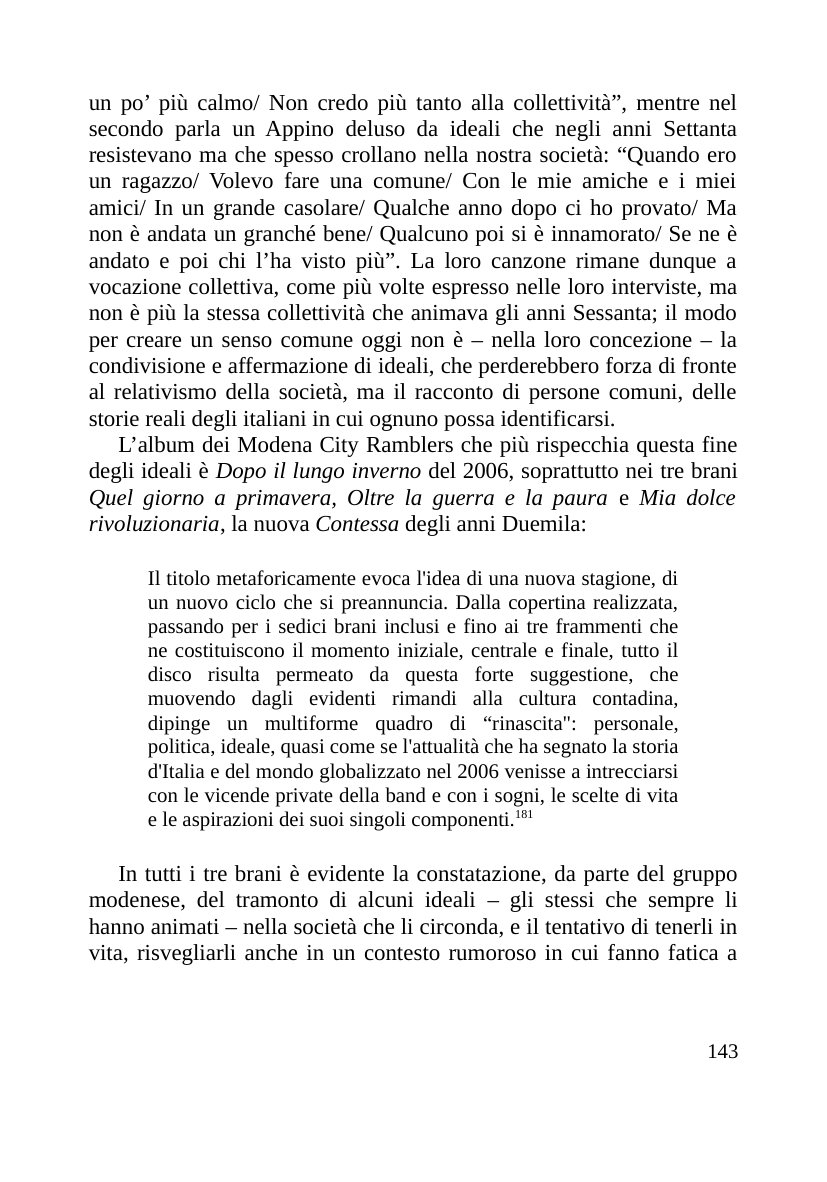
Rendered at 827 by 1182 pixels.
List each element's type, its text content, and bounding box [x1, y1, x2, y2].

text Il titolo metaforicamente evoca l'idea di una nuova stagione, di un nuovo ciclo che si preannuncia. Dalla copertina realizzata, passando per i sedici brani inclusi e fino ai tre frammenti che ne costituiscono il momento iniziale, centrale e finale, tutto il disco risulta permeato da questa forte suggestione, che muovendo dagli evidenti rimandi alla cultura contadina, dipinge un multiforme quadro di “rinascita": personale, politica, ideale, quasi come se l'attualità che ha segnato la storia d'Italia e del mondo globalizzato nel 2006 venisse a intrecciarsi con le vicende private della band e con i sogni, le scelte di vita e le aspirazioni dei suoi singoli componenti. [148, 566, 679, 831]
text un po’ più calmo/ Non credo più tanto alla collettività”, mentre nel secondo parla un Appino deluso da ideali che negli anni Settanta resistevano ma che spesso crollano nella nostra società: “Quando ero un ragazzo/ Volevo fare una comune/ Con le mie amiche e i miei amici/ In un grande casolare/ Qualche anno dopo ci ho provato/ Ma non è andata un granché bene/ Qualcuno poi si è innamorato/ Se ne è andato e poi chi l’ha visto più”. La loro canzone rimane dunque a vocazione collettiva, come più volte espresso nelle loro interviste, ma non è più la stessa collettività che animava gli anni Sessanta; il modo per creare un senso comune oggi non è – nella loro concezione – la condivisione e affermazione di ideali, che perderebbero forza di fronte al relativismo della società, ma il racconto di persone comuni, delle storie reali degli italiani in cui ognuno possa identificarsi. [88, 88, 738, 431]
text L’album dei Modena City Ramblers che più rispecchia questa fine degli ideali è Dopo il lungo inverno del 2006, soprattutto nei tre brani Quel giorno a primavera, Oltre la guerra e la paura e Mia dolce rivoluzionaria, la nuova Contessa degli anni Duemila: [88, 431, 738, 537]
text In tutti i tre brani è evidente la constatazione, da parte del gruppo modenese, del tramonto di alcuni ideali – gli stessi che sempre li hanno animati – nella società che li circonda, e il tentativo di tenerli in vita, risvegliarli anche in un contesto rumoroso in cui fanno fatica a [88, 860, 738, 966]
